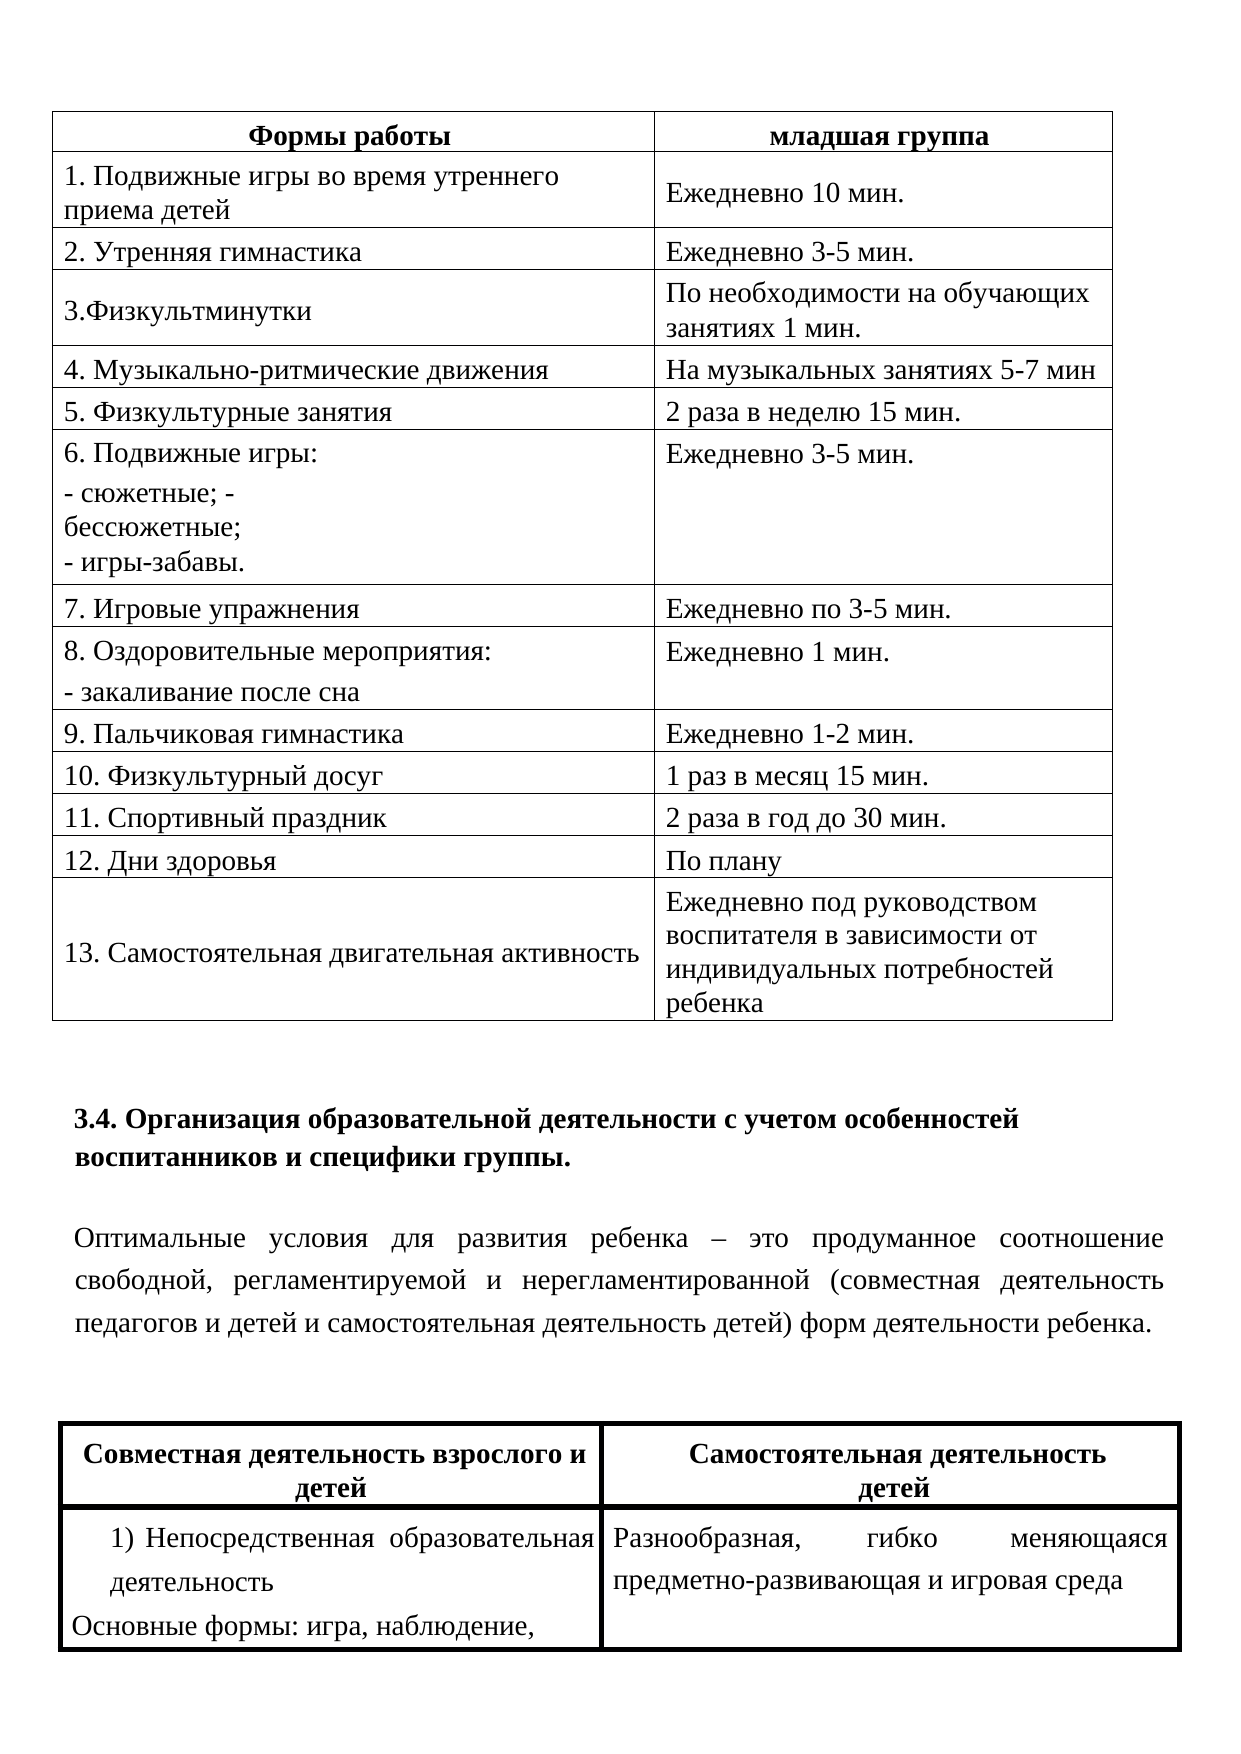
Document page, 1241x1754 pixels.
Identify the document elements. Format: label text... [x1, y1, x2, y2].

table_header Самостоятельная деятельность детей [604, 1426, 1177, 1504]
table_cell 12. Дни здоровья [53, 836, 654, 877]
table_cell 4. Музыкально-ритмические движения [53, 346, 654, 387]
table_cell 6. Подвижные игры: - сюжетные; - бессюжетные; - игры-забавы. [53, 430, 654, 584]
table_cell 11. Спортивный праздник [53, 794, 654, 835]
table_cell 2 раза в неделю 15 мин. [655, 388, 1112, 429]
table_cell 5. Физкультурные занятия [53, 388, 654, 429]
table_cell Разнообразная, гибко меняющаяся предметно-развивающая и игровая среда [604, 1510, 1177, 1647]
table_header младшая группа [655, 112, 1112, 151]
table_cell 2 раза в год до 30 мин. [655, 794, 1112, 835]
table_cell 3.Физкультминутки [53, 270, 654, 344]
table_cell Ежедневно 1 мин. [655, 627, 1112, 709]
table_cell 2. Утренняя гимнастика [53, 228, 654, 269]
table_cell 13. Самостоятельная двигательная активность [53, 878, 654, 1020]
table_cell Ежедневно под руководством воспитателя в зависимости от индивидуальных потребностей ребенка [655, 878, 1112, 1020]
table_cell Ежедневно 3-5 мин. [655, 228, 1112, 269]
table_cell 7. Игровые упражнения [53, 585, 654, 626]
table_cell 10. Физкультурный досуг [53, 752, 654, 793]
table_cell Непосредственная образовательная деятельность Основные формы: игра, наблюдение, [63, 1510, 599, 1647]
table_cell Ежедневно 3-5 мин. [655, 430, 1112, 584]
table_cell 1 раз в месяц 15 мин. [655, 752, 1112, 793]
table_cell 9. Пальчиковая гимнастика [53, 710, 654, 751]
table_cell На музыкальных занятиях 5-7 мин [655, 346, 1112, 387]
table_cell Ежедневно 1-2 мин. [655, 710, 1112, 751]
table_cell Ежедневно 10 мин. [655, 152, 1112, 227]
table_cell 8. Оздоровительные мероприятия: - закаливание после сна [53, 627, 654, 709]
text 3.4. Организация образовательной деятельности с учетом особенностей воспитанников и специфики группы. [73, 1101, 1165, 1172]
table_header Совместная деятельность взрослого и детей [63, 1426, 599, 1504]
table_cell 1. Подвижные игры во время утреннего приема детей [53, 152, 654, 227]
table_cell Ежедневно по 3-5 мин. [655, 585, 1112, 626]
table_cell По необходимости на обучающих занятиях 1 мин. [655, 270, 1112, 344]
text Оптимальные условия для развития ребенка – это продуманное соотношение свободной, регламентируемой и нерегламентированной (совместная деятельность педагогов и детей и самостоятельная деятельность детей) форм деятельности ребенка. [73, 1220, 1165, 1338]
table_cell По плану [655, 836, 1112, 877]
table_header Формы работы [53, 112, 654, 151]
